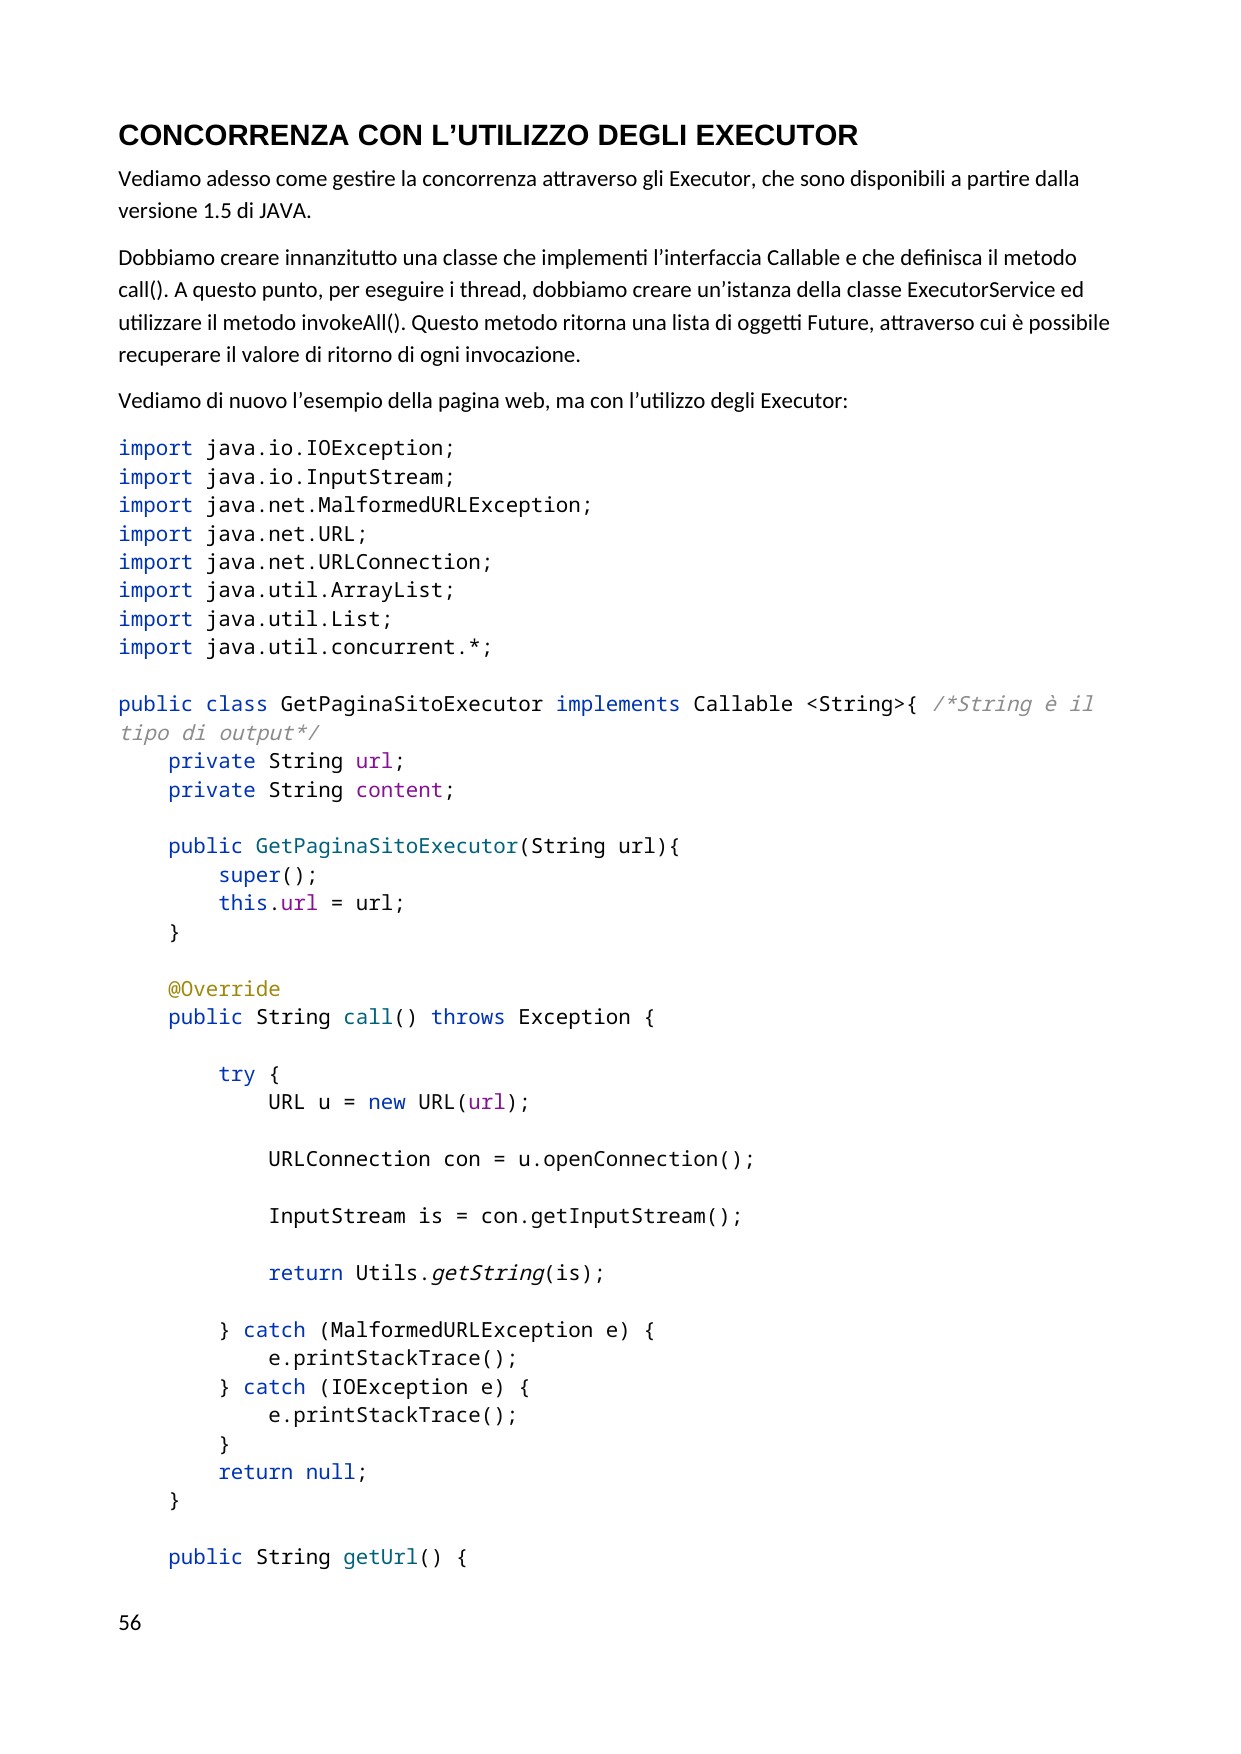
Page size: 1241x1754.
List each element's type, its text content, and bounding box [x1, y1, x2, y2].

text Vediamo adesso come gestire la concorrenza attraverso gli Executor, che sono disponibili a partire dalla versione 1.5 di JAVA. [118, 164, 1122, 224]
text Dobbiamo creare innanzitutto una classe che implementi l’interfaccia Callable e che definisca il metodo call(). A questo punto, per eseguire i thread, dobbiamo creare un’istanza della classe ExecutorService ed utilizzare il metodo invokeAll(). Questo metodo ritorna una lista di oggetti Future, attraverso cui è possibile recuperare il valore di ritorno di ogni invocazione. [118, 243, 1122, 368]
text import java.io.IOException; import java.io.InputStream; import java.net.MalformedURLException; import java.net.URL; import java.net.URLConnection; import java.util.ArrayList; import java.util.List; import java.util.concurrent.*; public class GetPaginaSitoExecutor implements Callable <String>{ /*String è il tipo di output*/ private String url; private String content; public GetPaginaSitoExecutor(String url){ super(); this.url = url; } @Override public String call() throws Exception { try { URL u = new URL(url); URLConnection con = u.openConnection(); InputStream is = con.getInputStream(); return Utils.getString(is); } catch (MalformedURLException e) { e.printStackTrace(); } catch (IOException e) { e.printStackTrace(); } return null; } public String getUrl() { [118, 433, 1122, 1571]
text Vediamo di nuovo l’esempio della pagina web, ma con l’utilizzo degli Executor: [118, 387, 1122, 415]
subtitle CONCORRENZA CON L’UTILIZZO DEGLI EXECUTOR [118, 118, 1122, 152]
